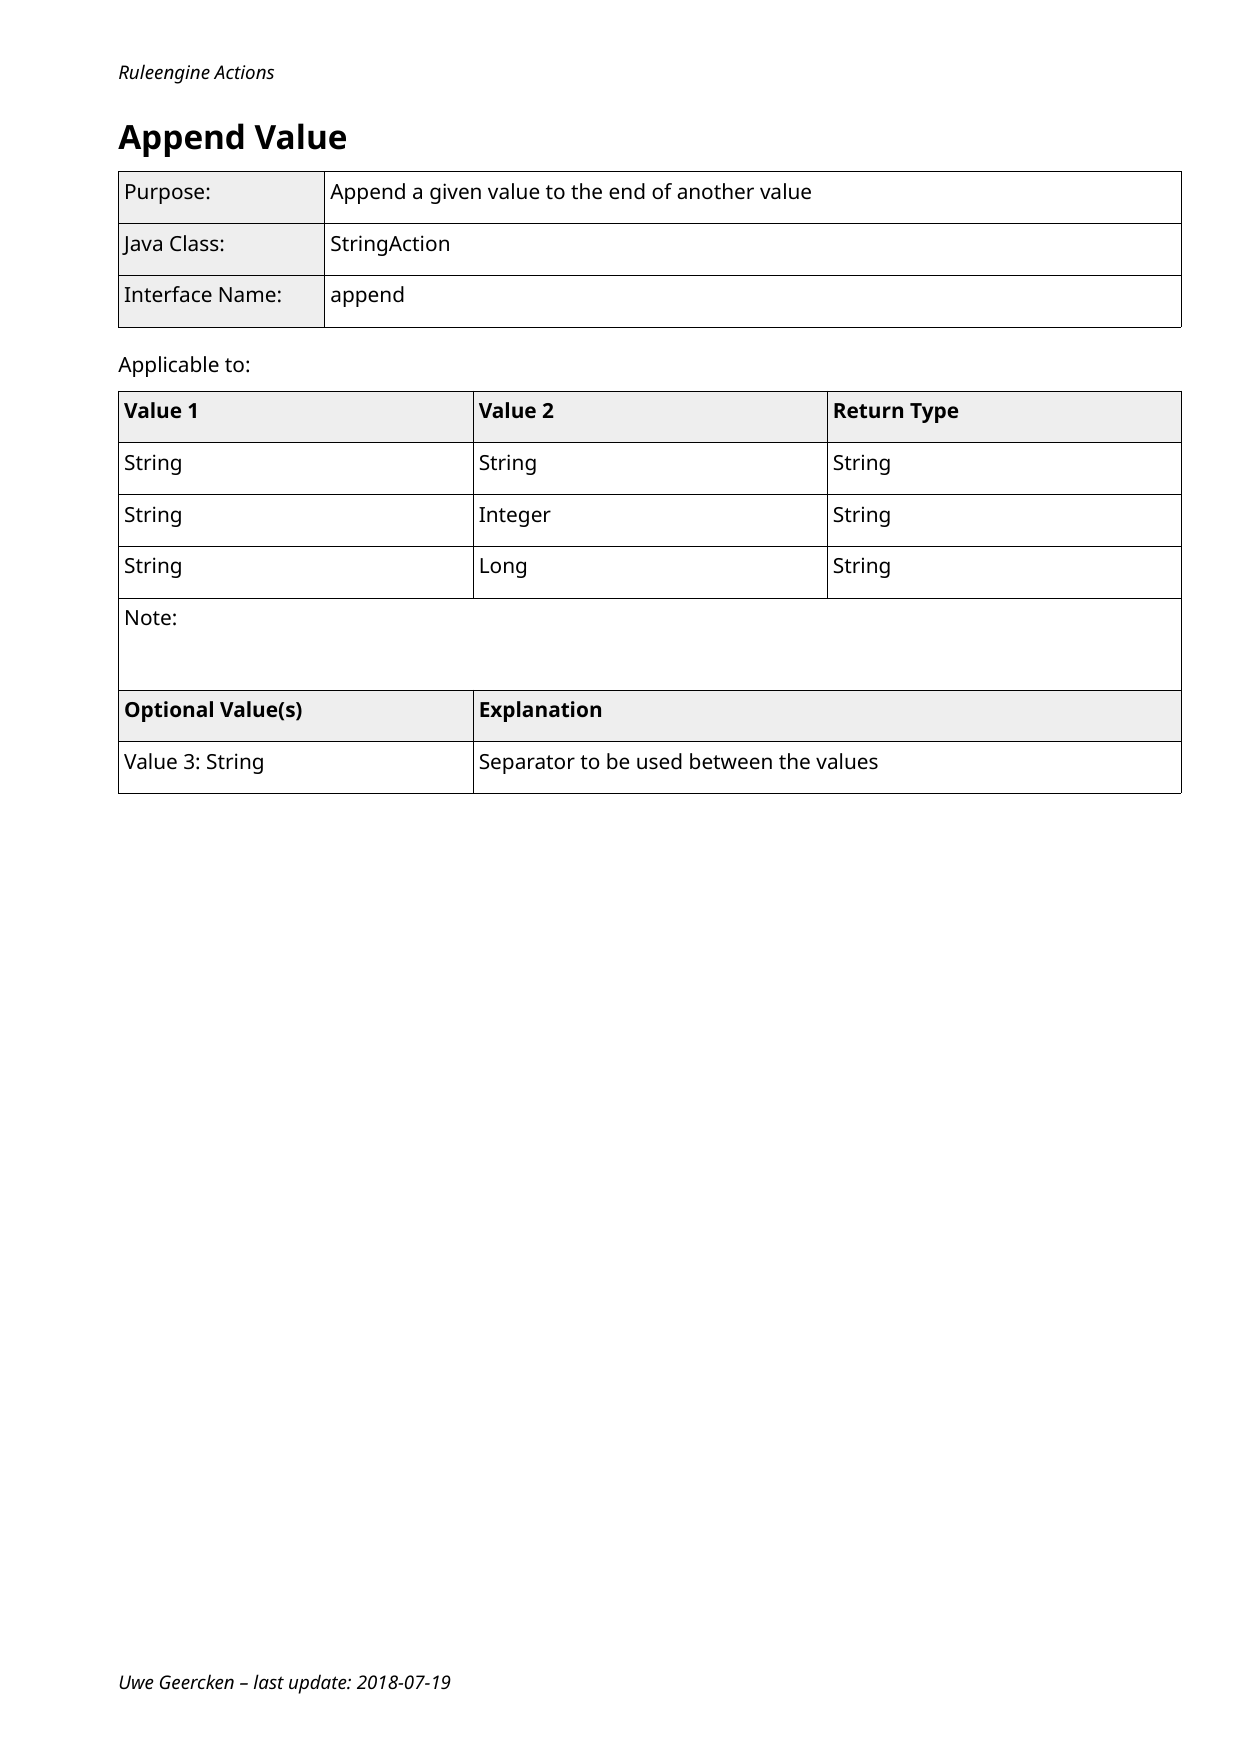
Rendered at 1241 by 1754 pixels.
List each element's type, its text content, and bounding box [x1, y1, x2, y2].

table_cell String [828, 495, 1181, 546]
table_cell String [119, 495, 473, 546]
table_cell Separator to be used between the values [474, 742, 1181, 793]
text Applicable to: [118, 350, 1181, 379]
table_cell StringAction [325, 224, 1181, 275]
table_cell String [474, 443, 827, 494]
text Append Value [118, 114, 1181, 159]
table_cell Integer [474, 495, 827, 546]
table_cell String [119, 443, 473, 494]
table_cell Explanation [474, 691, 1181, 741]
table_cell Long [474, 547, 827, 598]
table_cell Optional Value(s) [119, 691, 473, 741]
table_cell Java Class: [119, 224, 324, 275]
table_header Value 2 [474, 392, 827, 442]
table_cell String [828, 443, 1181, 494]
table_header Append a given value to the end of another value [325, 172, 1181, 223]
table_cell append [325, 276, 1181, 327]
table_cell Interface Name: [119, 276, 324, 327]
table_cell Note: [119, 599, 1181, 689]
table_cell String [828, 547, 1181, 598]
table_header Return Type [828, 392, 1181, 442]
table_header Value 1 [119, 392, 473, 442]
table_cell Value 3: String [119, 742, 473, 793]
table_header Purpose: [119, 172, 324, 223]
table_cell String [119, 547, 473, 598]
